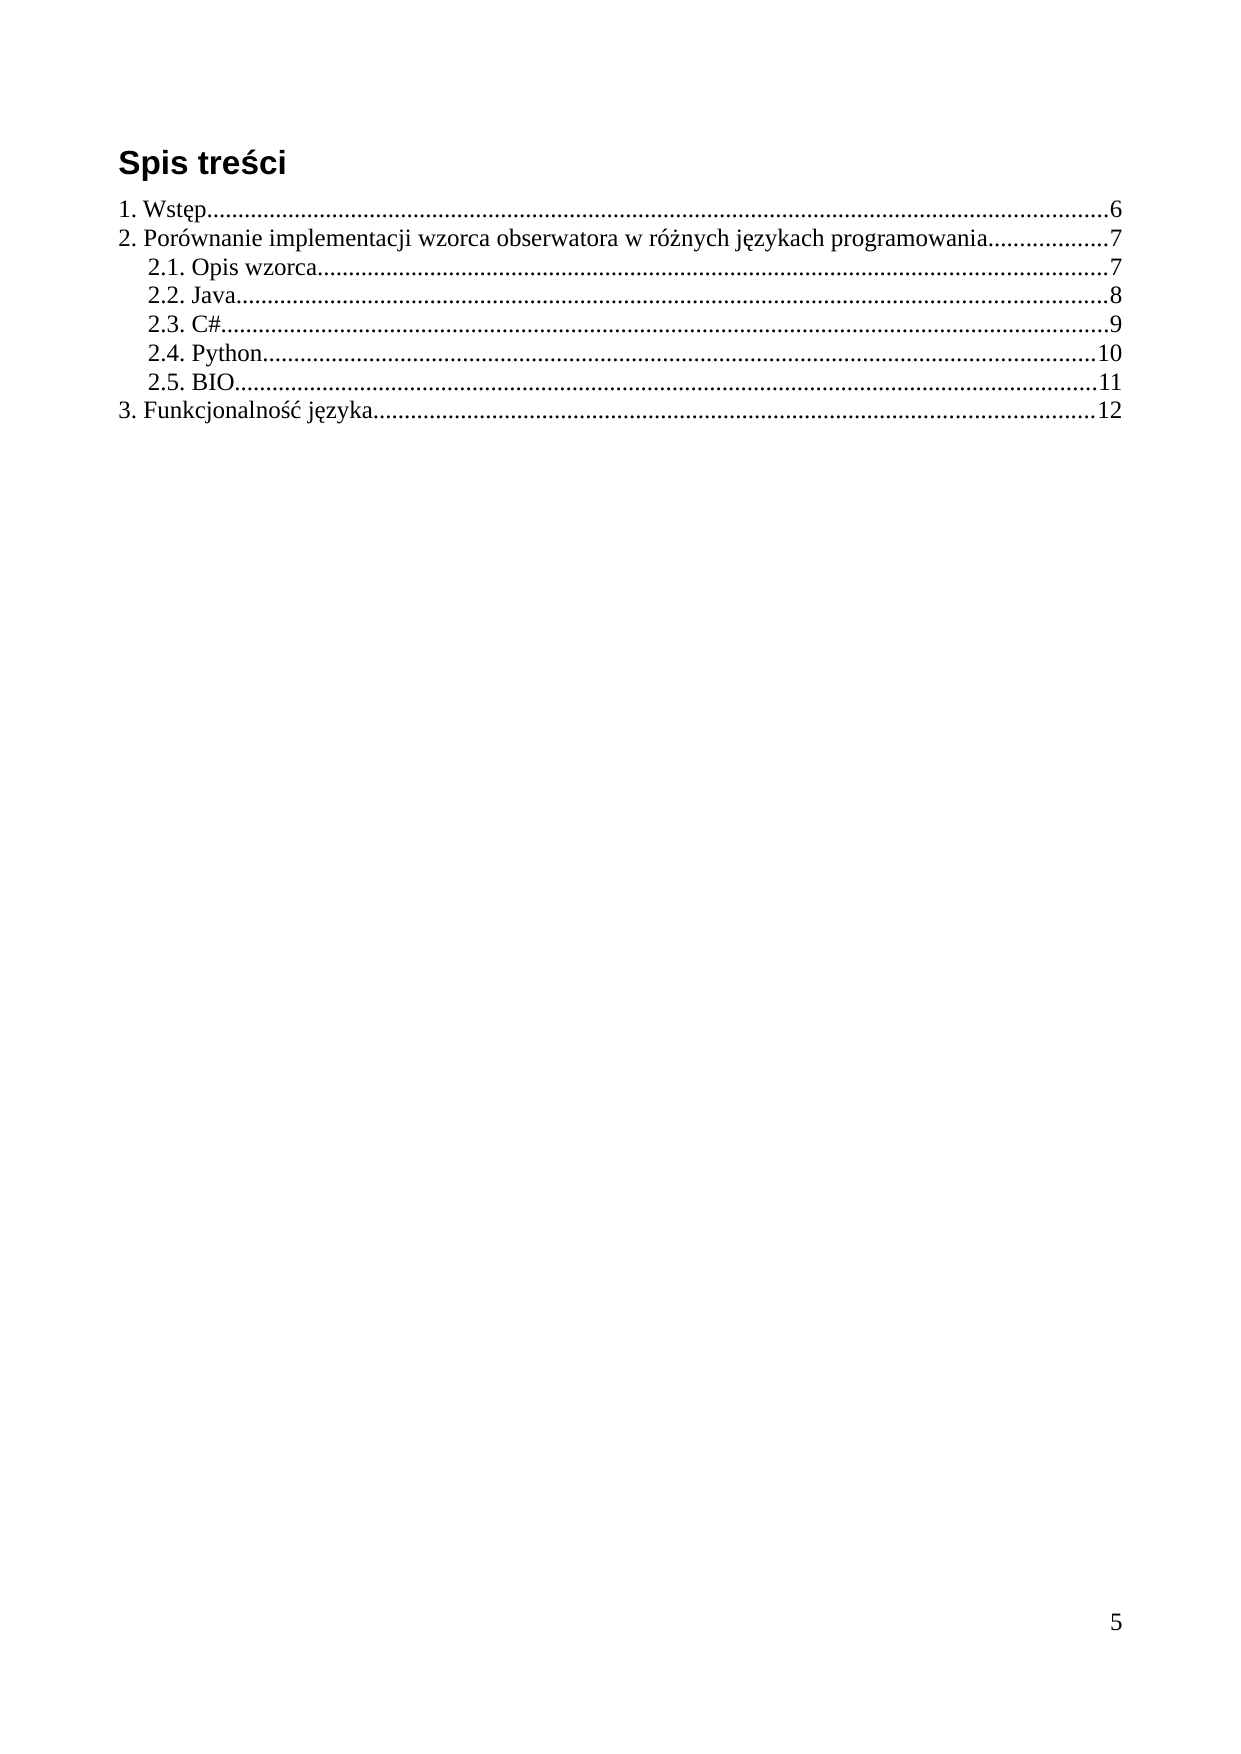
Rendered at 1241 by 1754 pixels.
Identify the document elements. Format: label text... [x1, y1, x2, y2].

text 2.3. C# 9 [148, 309, 1122, 338]
text 2.2. Java 8 [148, 280, 1122, 309]
text 2. Porównanie implementacji wzorca obserwatora w różnych językach programowania 7 [118, 223, 1122, 252]
subtitle Spis treści [118, 143, 1122, 182]
text 2.4. Python 10 [148, 338, 1122, 367]
text 2.5. BIO 11 [148, 367, 1122, 395]
text 1. Wstęp 6 [118, 194, 1122, 223]
text 2.1. Opis wzorca 7 [148, 252, 1122, 280]
text 3. Funkcjonalność języka 12 [118, 395, 1122, 424]
